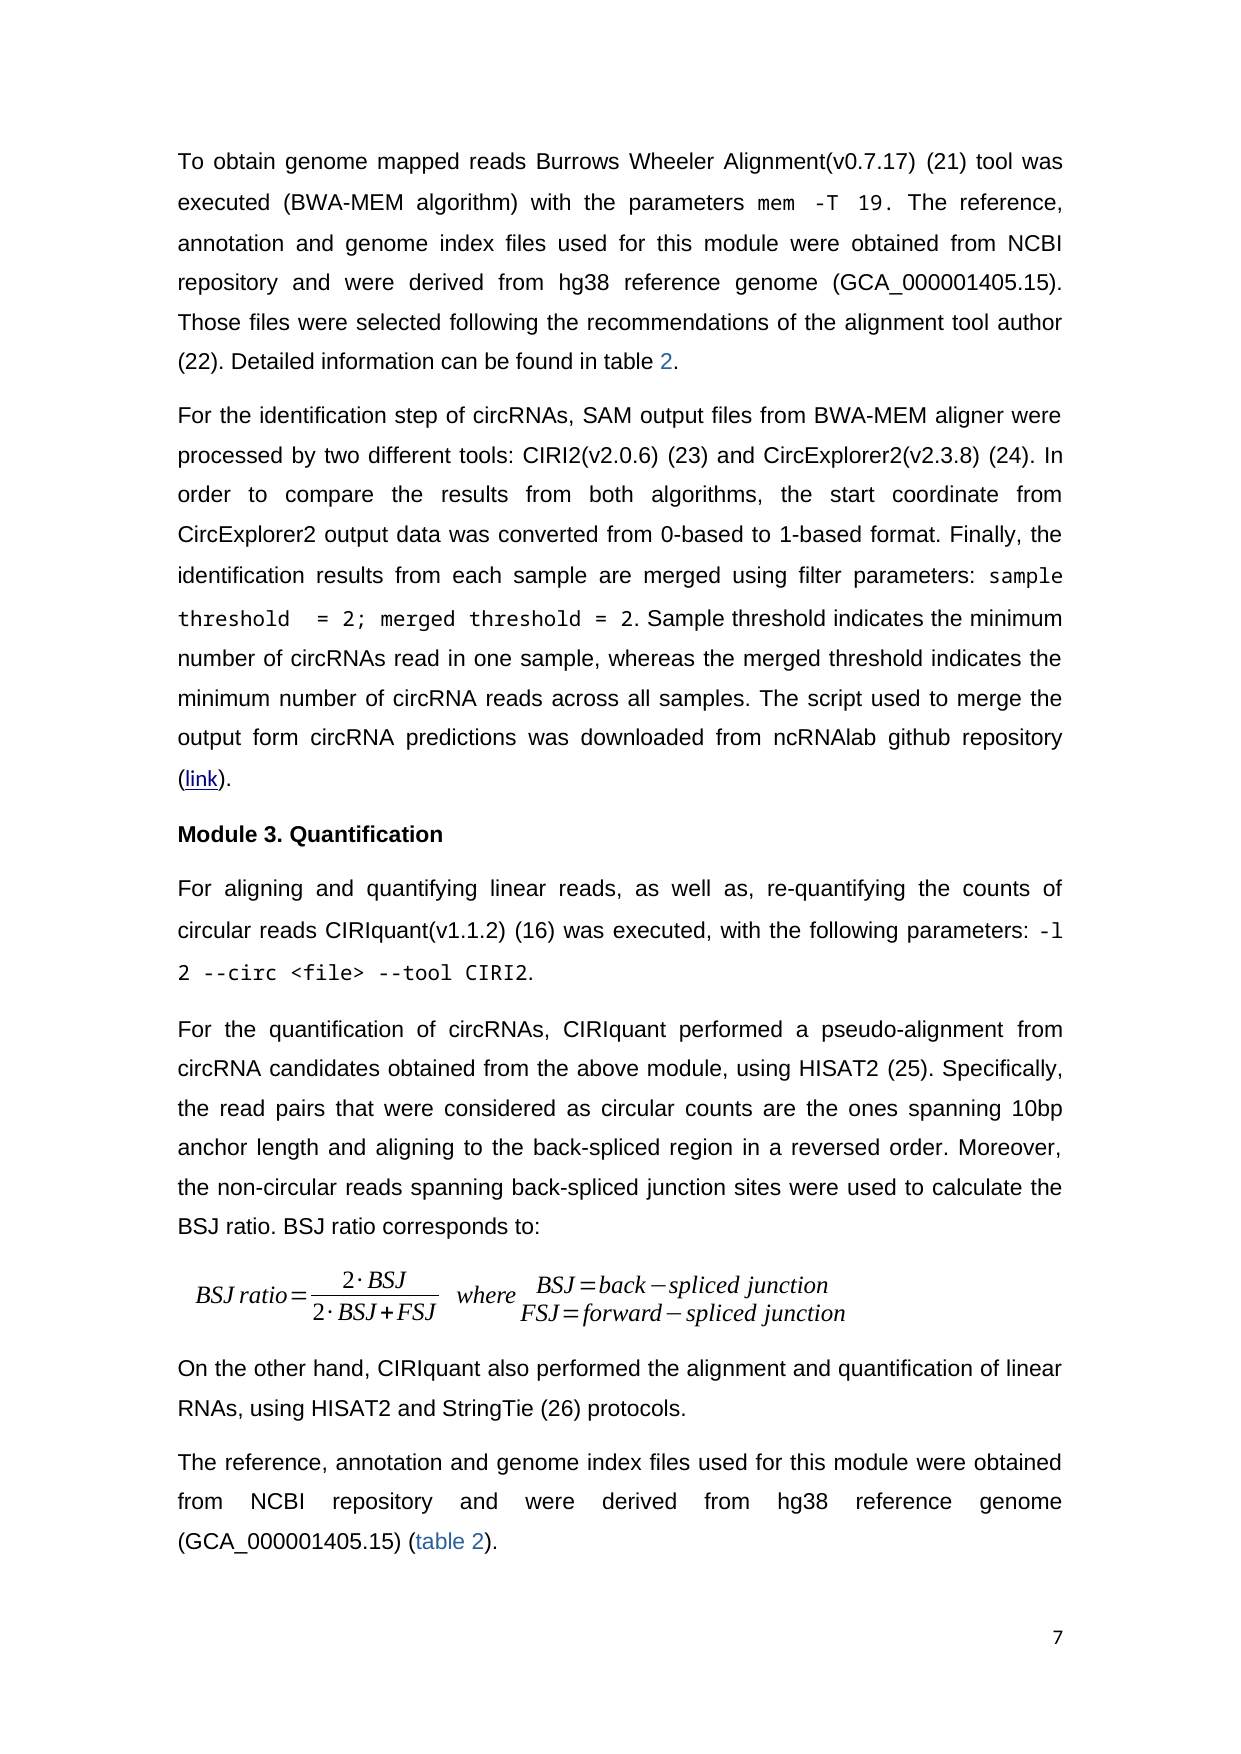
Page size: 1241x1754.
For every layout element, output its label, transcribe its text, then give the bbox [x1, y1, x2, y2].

text Module 3. Quantification [177, 821, 1063, 847]
text For the identification step of circRNAs, SAM output files from BWA-MEM aligner were processed by two different tools: CIRI2(v2.0.6) (23) and CircExplorer2(v2.3.8) (24). In order to compare the results from both algorithms, the start coordinate from CircExplorer2 output data was converted from 0-based to 1-based format. Finally, the identification results from each sample are merged using filter parameters: sample threshold = 2; merged threshold = 2. Sample threshold indicates the minimum number of circRNAs read in one sample, whereas the merged threshold indicates the minimum number of circRNA reads across all samples. The script used to merge the output form circRNA predictions was downloaded from ncRNAlab github repository (link). [177, 402, 1063, 793]
text For aligning and quantifying linear reads, as well as, re-quantifying the counts of circular reads CIRIquant(v1.1.2) (16) was executed, with the following parameters: -l 2 --circ <file> --tool CIRI2. [177, 875, 1063, 987]
text To obtain genome mapped reads Burrows Wheeler Alignment(v0.7.17) (21) tool was executed (BWA-MEM algorithm) with the parameters mem -T 19. The reference, annotation and genome index files used for this module were obtained from NCBI repository and were derived from hg38 reference genome (GCA_000001405.15). Those files were selected following the recommendations of the alignment tool author (22). Detailed information can be found in table 2. [177, 148, 1063, 374]
text The reference, annotation and genome index files used for this module were obtained from NCBI repository and were derived from hg38 reference genome (GCA_000001405.15) (table 2). [177, 1449, 1063, 1554]
text On the other hand, CIRIquant also performed the alignment and quantification of linear RNAs, using HISAT2 and StringTie (26) protocols. [177, 1355, 1063, 1421]
text For the quantification of circRNAs, CIRIquant performed a pseudo-alignment from circRNA candidates obtained from the above module, using HISAT2 (25). Specifically, the read pairs that were considered as circular counts are the ones spanning 10bp anchor length and aligning to the back-spliced region in a reversed order. Moreover, the non-circular reads spanning back-spliced junction sites were used to calculate the BSJ ratio. BSJ ratio corresponds to: [177, 1016, 1063, 1239]
